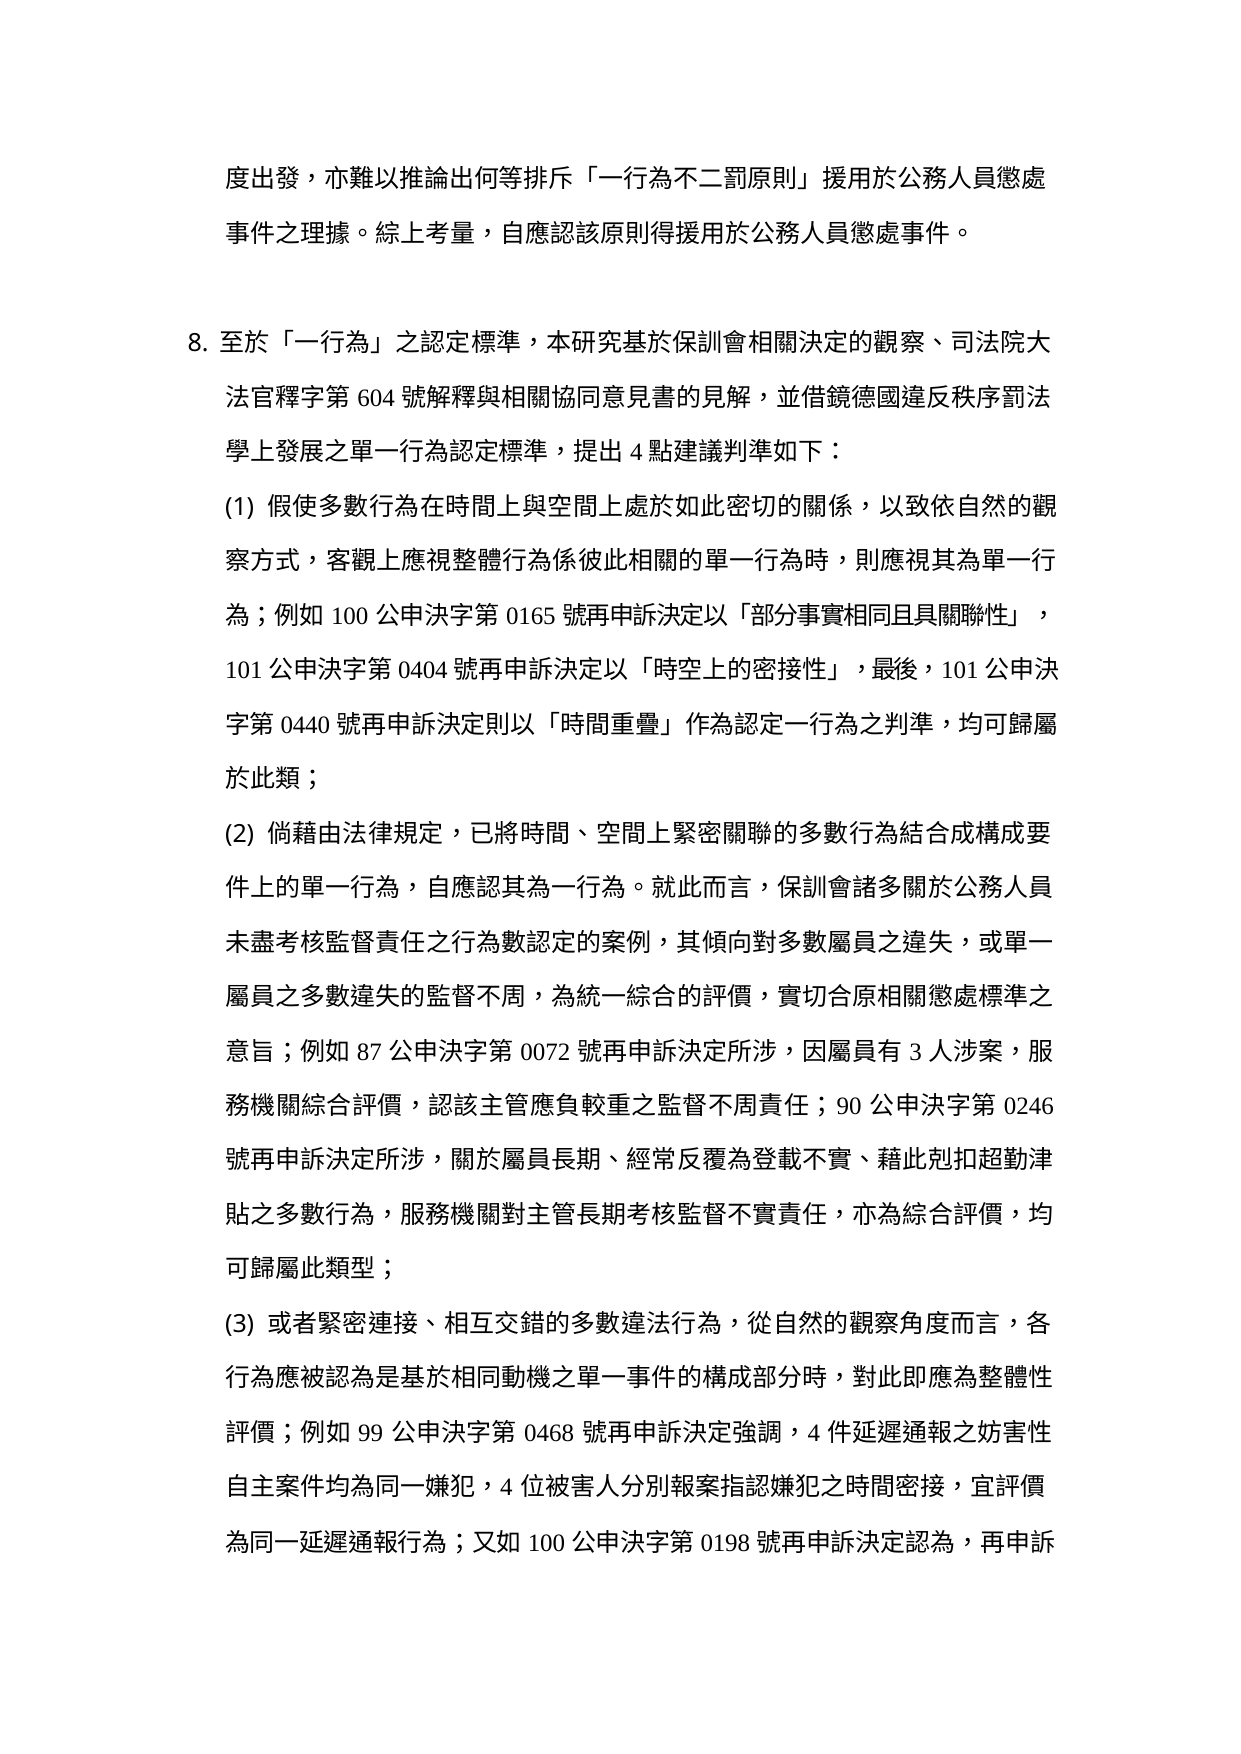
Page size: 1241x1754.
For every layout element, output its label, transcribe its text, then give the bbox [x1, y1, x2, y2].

text 度出發，亦難以推論出何等排斥「一行為不二罰原則」援用於公務人員懲處事件之理據。綜上考量，自應認該原則得援用於公務人員懲處事件。 [225, 161, 1051, 249]
list 至於「一行為」之認定標準，本研究基於保訓會相關決定的觀察、司法院大法官釋字第 604 號解釋與相關協同意見書的見解，並借鏡德國違反秩序罰法學上發展之單一行為認定標準，提出 4 點建議判準如下： [187, 325, 1054, 468]
list 假使多數行為在時間上與空間上處於如此密切的關係，以致依自然的觀察方式，客觀上應視整體行為係彼此相關的單一行為時，則應視其為單一行為；例如 100 公申決字第 0165 號再申訴決定以「部分事實相同且具關聯性」， 101 公申決字第 0404 號再申訴決定以「時空上的密接性」，最後，101 公申決字第 0440 號再申訴決定則以「時間重疊」作為認定一行為之判準，均可歸屬於此類； [225, 488, 1059, 795]
list 或者緊密連接、相互交錯的多數違法行為，從自然的觀察角度而言，各行為應被認為是基於相同動機之單一事件的構成部分時，對此即應為整體性評價；例如 99 公申決字第 0468 號再申訴決定強調，4 件延遲通報之妨害性自主案件均為同一嫌犯，4 位被害人分別報案指認嫌犯之時間密接，宜評價 [225, 1306, 1053, 1503]
list 倘藉由法律規定，已將時間、空間上緊密關聯的多數行為結合成構成要件上的單一行為，自應認其為一行為。就此而言，保訓會諸多關於公務人員未盡考核監督責任之行為數認定的案例，其傾向對多數屬員之違失，或單一屬員之多數違失的監督不周，為統一綜合的評價，實切合原相關懲處標準之意旨；例如 87 公申決字第 0072 號再申訴決定所涉，因屬員有 3 人涉案，服務機關綜合評價，認該主管應負較重之監督不周責任；90 公申決字第 0246 號再申訴決定所涉，關於屬員長期、經常反覆為登載不實、藉此剋扣超勤津貼之多數行為，服務機關對主管長期考核監督不實責任，亦為綜合評價，均可歸屬此類型； [225, 815, 1054, 1285]
text 為同一延遲通報行為；又如 100 公申決字第 0198 號再申訴決定認為，再申訴 [225, 1523, 1096, 1558]
